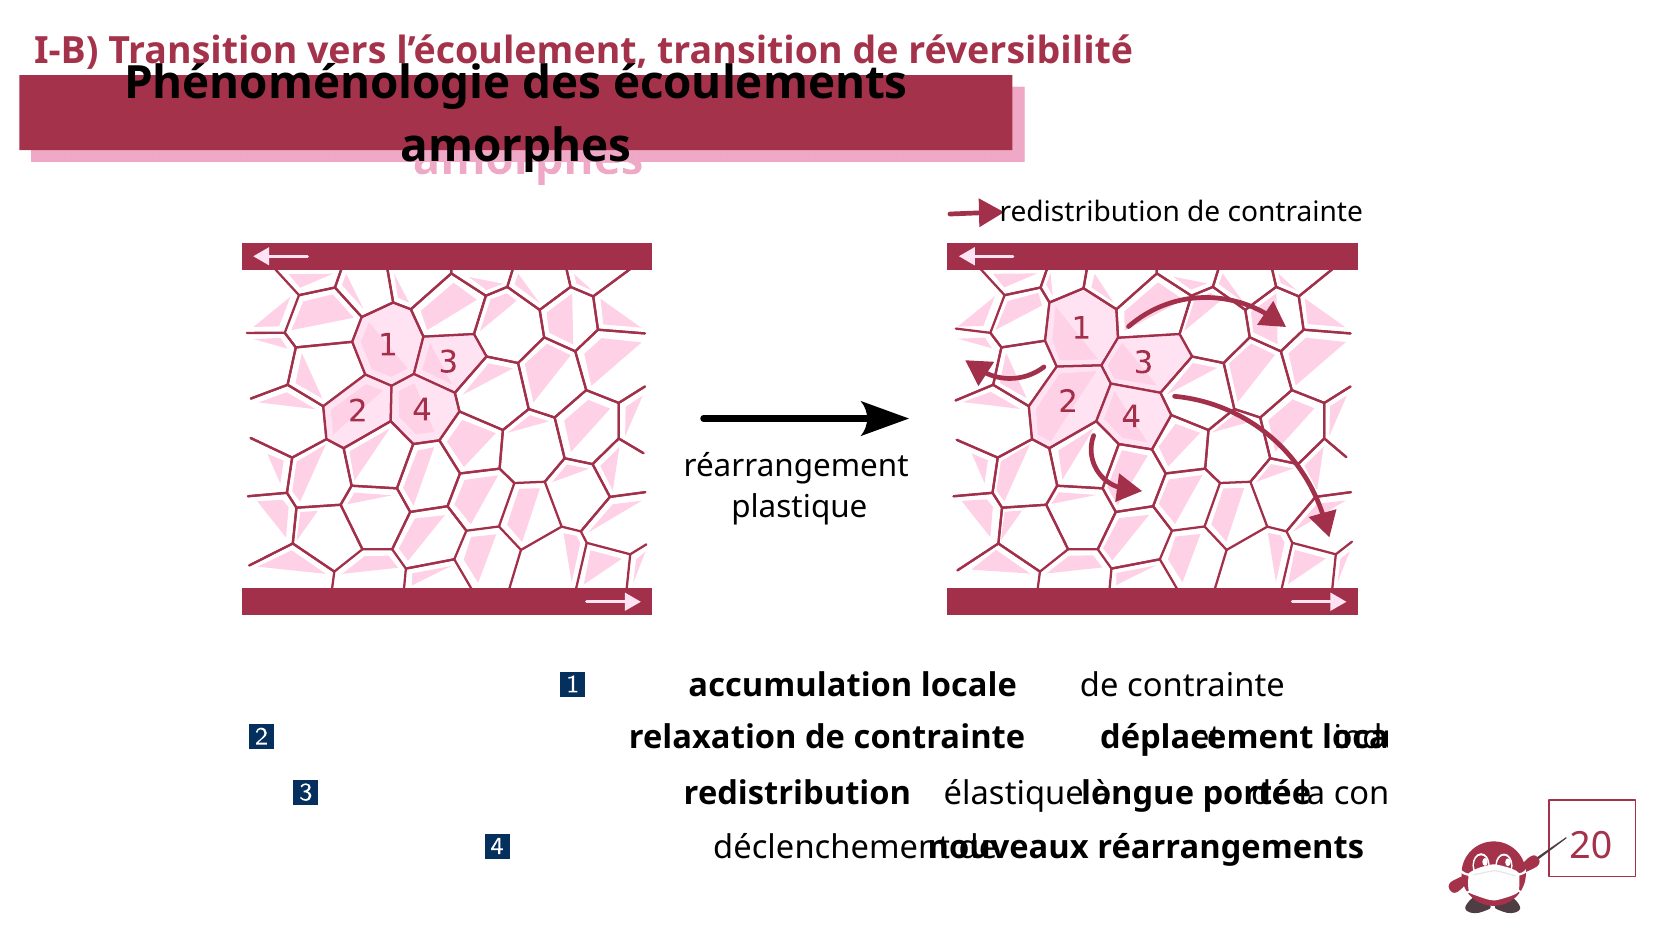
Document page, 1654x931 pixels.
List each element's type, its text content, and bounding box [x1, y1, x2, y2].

picture [227, 171, 1388, 901]
text_box I-B) Transition vers l’écoulement, transition de réversibilité [19, 16, 1036, 76]
picture [1448, 799, 1637, 914]
text_box [1492, 811, 1654, 887]
text_box Phénoménologie des écoulements amorphes [19, 76, 1013, 151]
